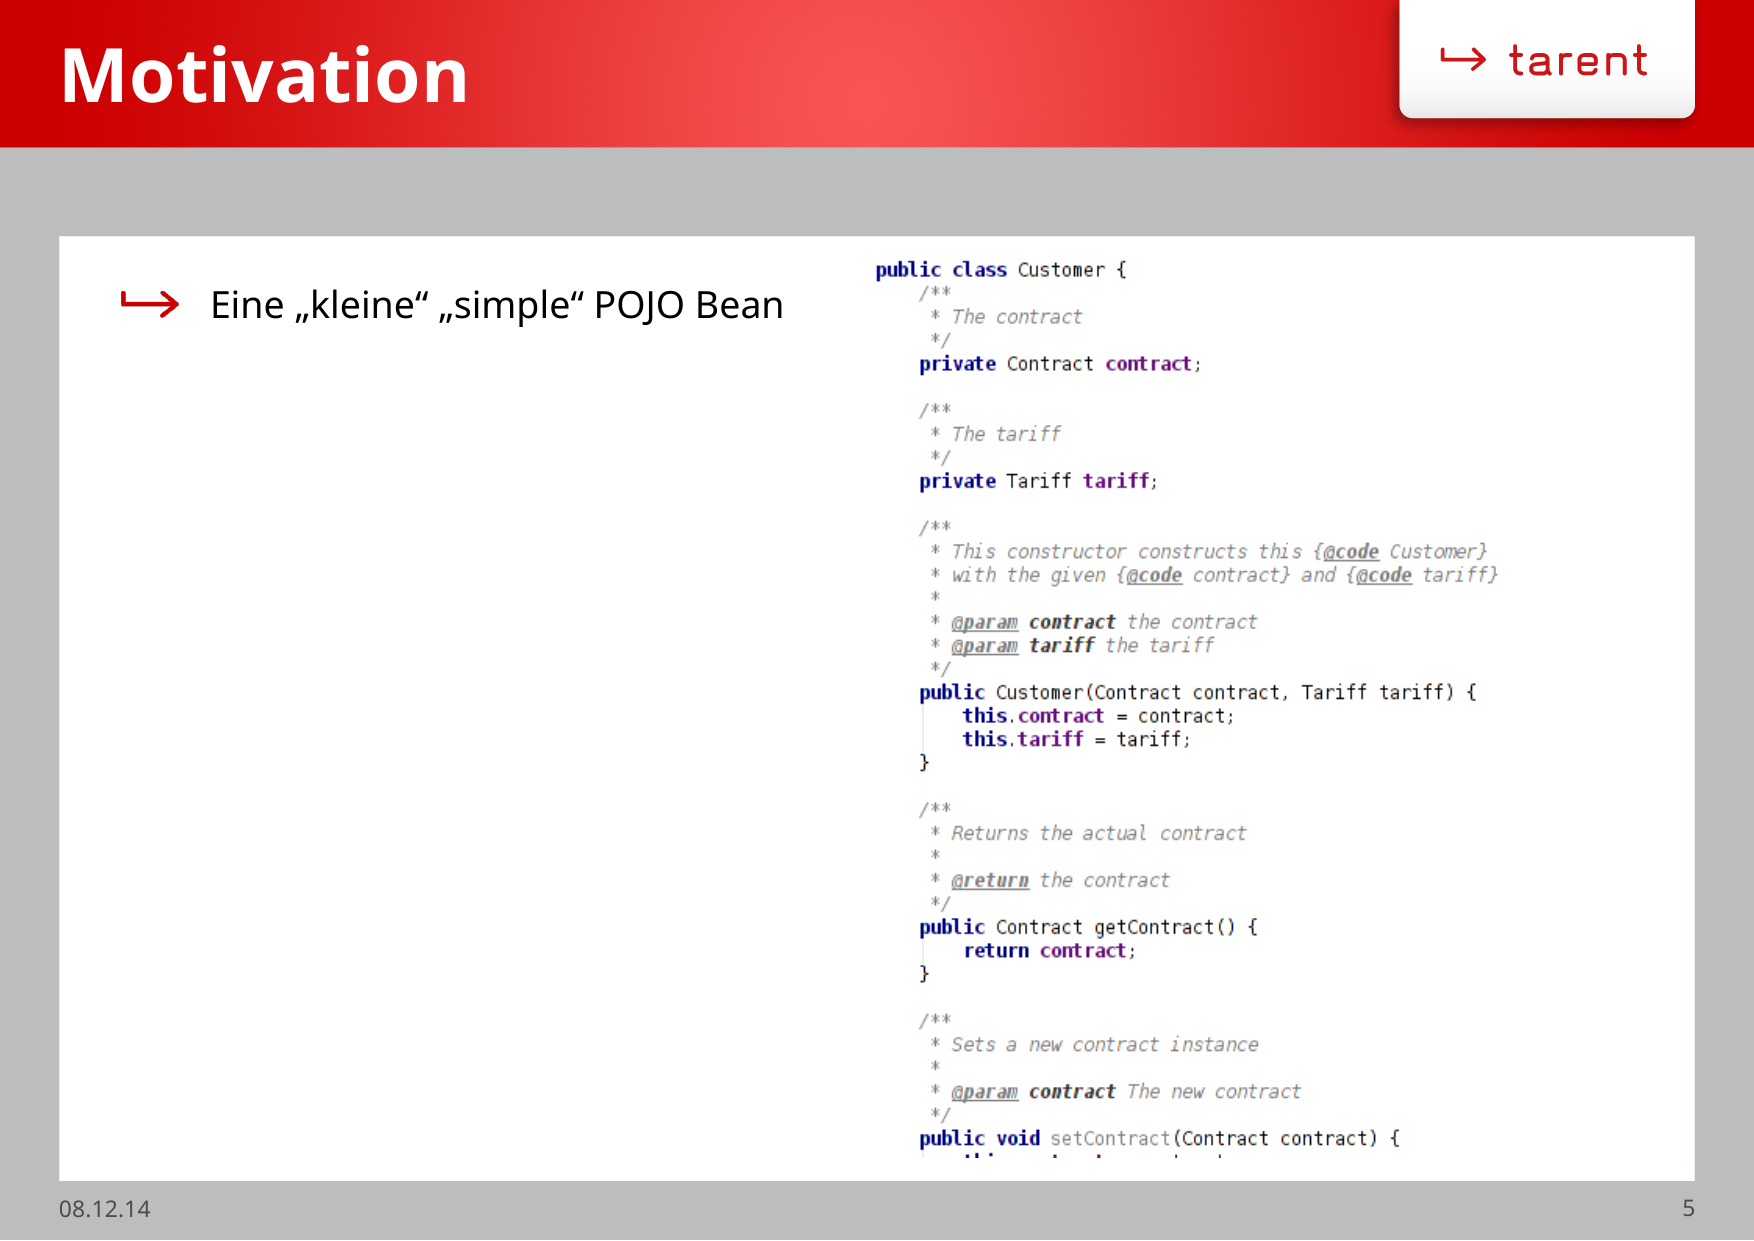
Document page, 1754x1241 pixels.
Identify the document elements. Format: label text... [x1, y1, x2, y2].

title Motivation [58, 0, 1638, 177]
picture [0, 0, 1754, 1240]
list Eine „kleine“ „simple“ POJO Bean [70, 278, 875, 957]
